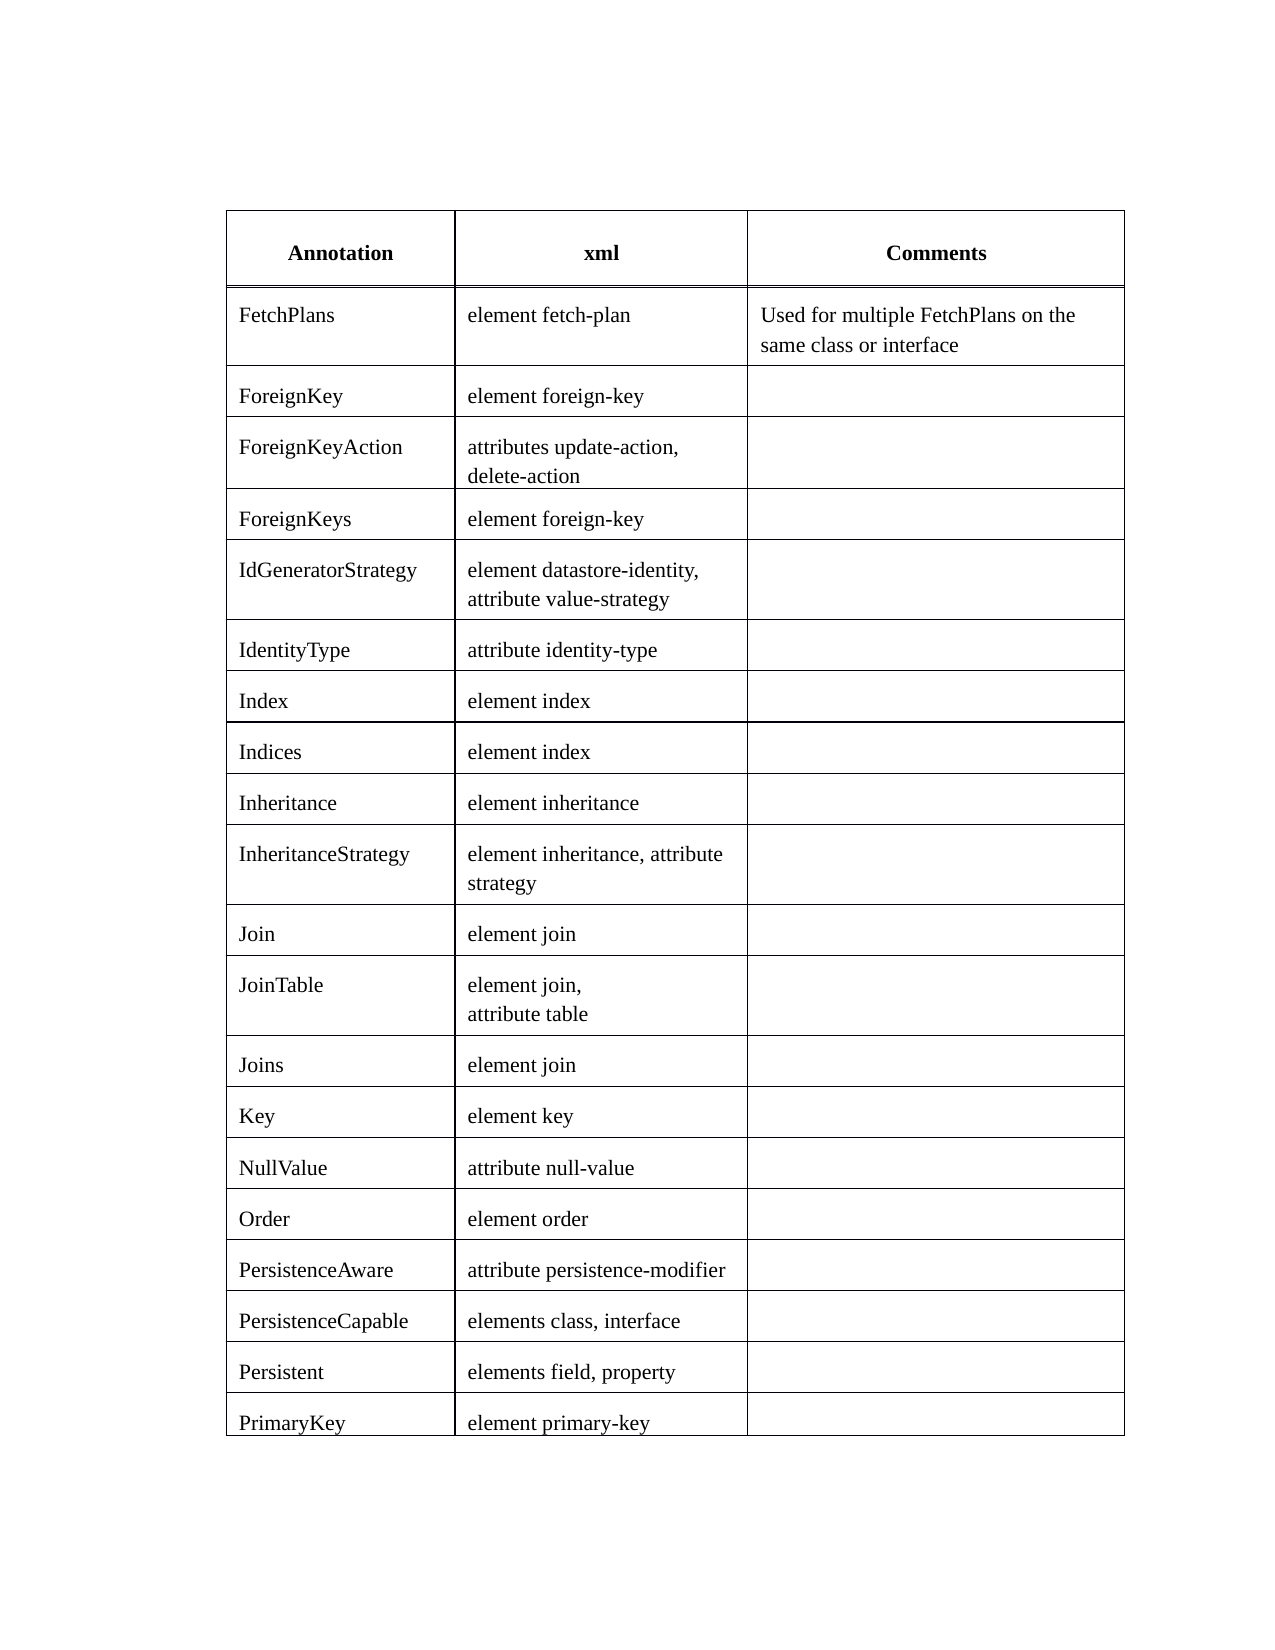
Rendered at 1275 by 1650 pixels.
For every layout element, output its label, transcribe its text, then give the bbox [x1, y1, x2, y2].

table_cell [748, 1393, 1124, 1435]
table_cell [748, 723, 1124, 772]
table_cell element join [456, 905, 747, 955]
table_cell elements field, property [456, 1342, 747, 1392]
table_header Comments [748, 211, 1124, 285]
table_cell [748, 905, 1124, 955]
table_cell IdGeneratorStrategy [227, 540, 454, 619]
table_cell Inheritance [227, 774, 454, 823]
table_cell InheritanceStrategy [227, 825, 454, 904]
table_cell element index [456, 723, 747, 772]
table_cell element join, attribute table [456, 956, 747, 1035]
table_cell [748, 417, 1124, 488]
table_cell element key [456, 1087, 747, 1137]
table_cell [748, 1291, 1124, 1341]
table_cell Key [227, 1087, 454, 1137]
table_cell [748, 956, 1124, 1035]
table_cell attribute null-value [456, 1138, 747, 1188]
table_cell attribute persistence-modifier [456, 1240, 747, 1290]
table_cell attributes update-action, delete-action [456, 417, 747, 488]
table_header Annotation [227, 211, 454, 285]
table_cell ForeignKeys [227, 489, 454, 539]
table_cell [748, 489, 1124, 539]
table_cell JoinTable [227, 956, 454, 1035]
table_cell element inheritance, attribute strategy [456, 825, 747, 904]
table_cell [748, 1036, 1124, 1086]
table_cell PersistenceAware [227, 1240, 454, 1290]
table_cell Used for multiple FetchPlans on the same class or interface [748, 288, 1124, 365]
table_cell [748, 1189, 1124, 1239]
table_cell elements class, interface [456, 1291, 747, 1341]
table_cell element foreign-key [456, 489, 747, 539]
table_cell element join [456, 1036, 747, 1086]
table_cell [748, 671, 1124, 721]
table_cell [748, 1342, 1124, 1392]
table_cell PersistenceCapable [227, 1291, 454, 1341]
table_cell [748, 1087, 1124, 1137]
table_cell ForeignKeyAction [227, 417, 454, 488]
table_header xml [456, 211, 747, 285]
table_cell element index [456, 671, 747, 721]
table_cell element order [456, 1189, 747, 1239]
table_cell Indices [227, 723, 454, 772]
table_cell [748, 366, 1124, 416]
table_cell [748, 1240, 1124, 1290]
table_cell NullValue [227, 1138, 454, 1188]
table_cell element datastore-identity, attribute value-strategy [456, 540, 747, 619]
table_cell Joins [227, 1036, 454, 1086]
table_cell element fetch-plan [456, 288, 747, 365]
table_cell element foreign-key [456, 366, 747, 416]
table_cell [748, 1138, 1124, 1188]
table_cell Index [227, 671, 454, 721]
table_cell [748, 620, 1124, 670]
table_cell element inheritance [456, 774, 747, 823]
table_cell element primary-key [456, 1393, 747, 1435]
table_cell PrimaryKey [227, 1393, 454, 1435]
table_cell ForeignKey [227, 366, 454, 416]
table_cell Order [227, 1189, 454, 1239]
table_cell [748, 540, 1124, 619]
table_cell Persistent [227, 1342, 454, 1392]
table_cell attribute identity-type [456, 620, 747, 670]
table_cell FetchPlans [227, 288, 454, 365]
table_cell Join [227, 905, 454, 955]
table_cell [748, 774, 1124, 823]
table_cell [748, 825, 1124, 904]
table_cell IdentityType [227, 620, 454, 670]
